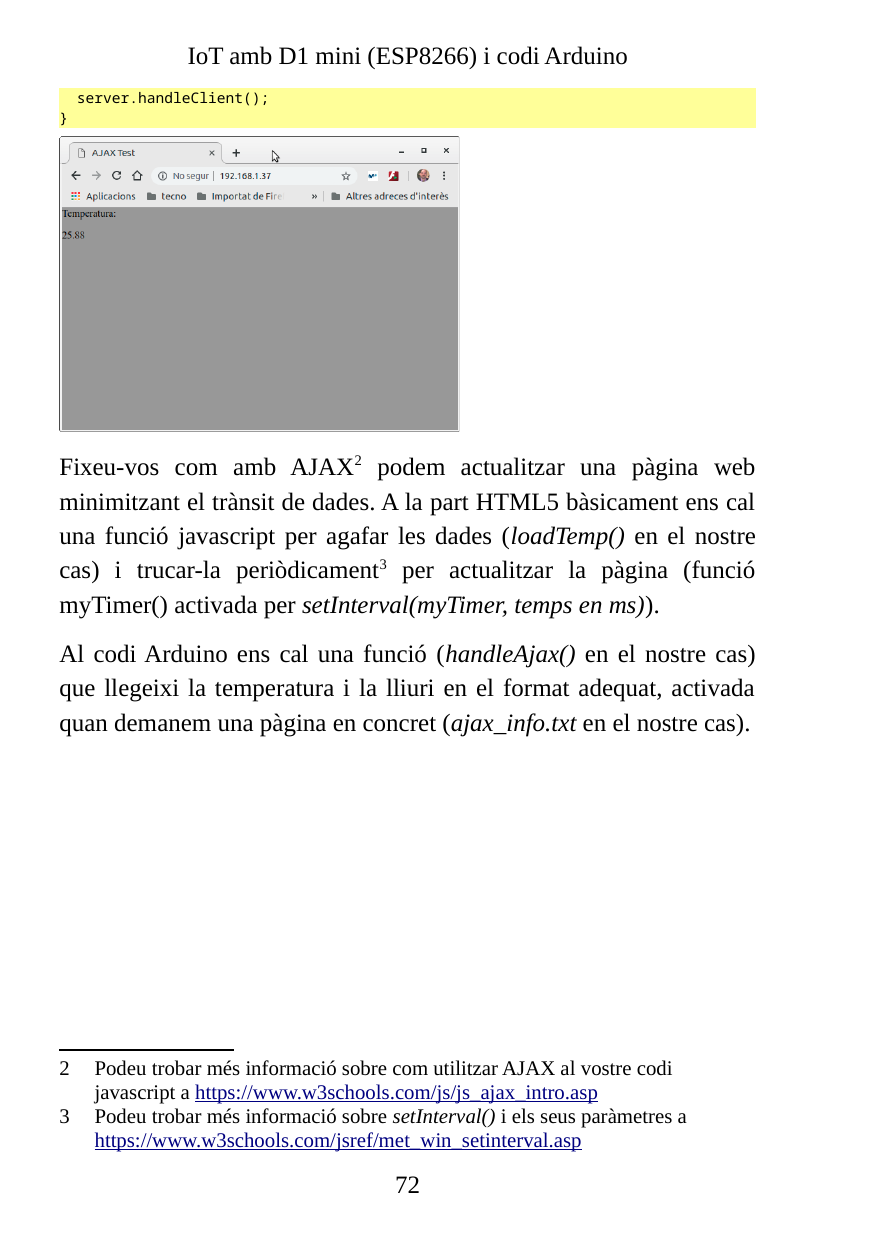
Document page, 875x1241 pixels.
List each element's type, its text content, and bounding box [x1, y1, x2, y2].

text Fixeu-vos com amb AJAX podem actualitzar una pàgina web minimitzant el trànsit de dades. A la part HTML5 bàsicament ens cal una funció javascript per agafar les dades (loadTemp() en el nostre cas) i trucar-la periòdicament per actualitzar la pàgina (funció myTimer() activada per setInterval(myTimer, temps en ms)). [59, 452, 756, 619]
text Podeu trobar més informació sobre setInterval() i els seus paràmetres a https://www.w3schools.com/jsref/met_win_setinterval.asp [59, 1104, 756, 1152]
picture [59, 136, 460, 432]
text } [59, 108, 756, 128]
text server.handleClient(); [59, 88, 756, 108]
text Al codi Arduino ens cal una funció (handleAjax() en el nostre cas) que llegeixi la temperatura i la lliuri en el format adequat, activada quan demanem una pàgina en concret (ajax_info.txt en el nostre cas). [59, 639, 756, 737]
text Podeu trobar més informació sobre com utilitzar AJAX al vostre codi javascript a https://www.w3schools.com/js/js_ajax_intro.asp [59, 1056, 756, 1104]
